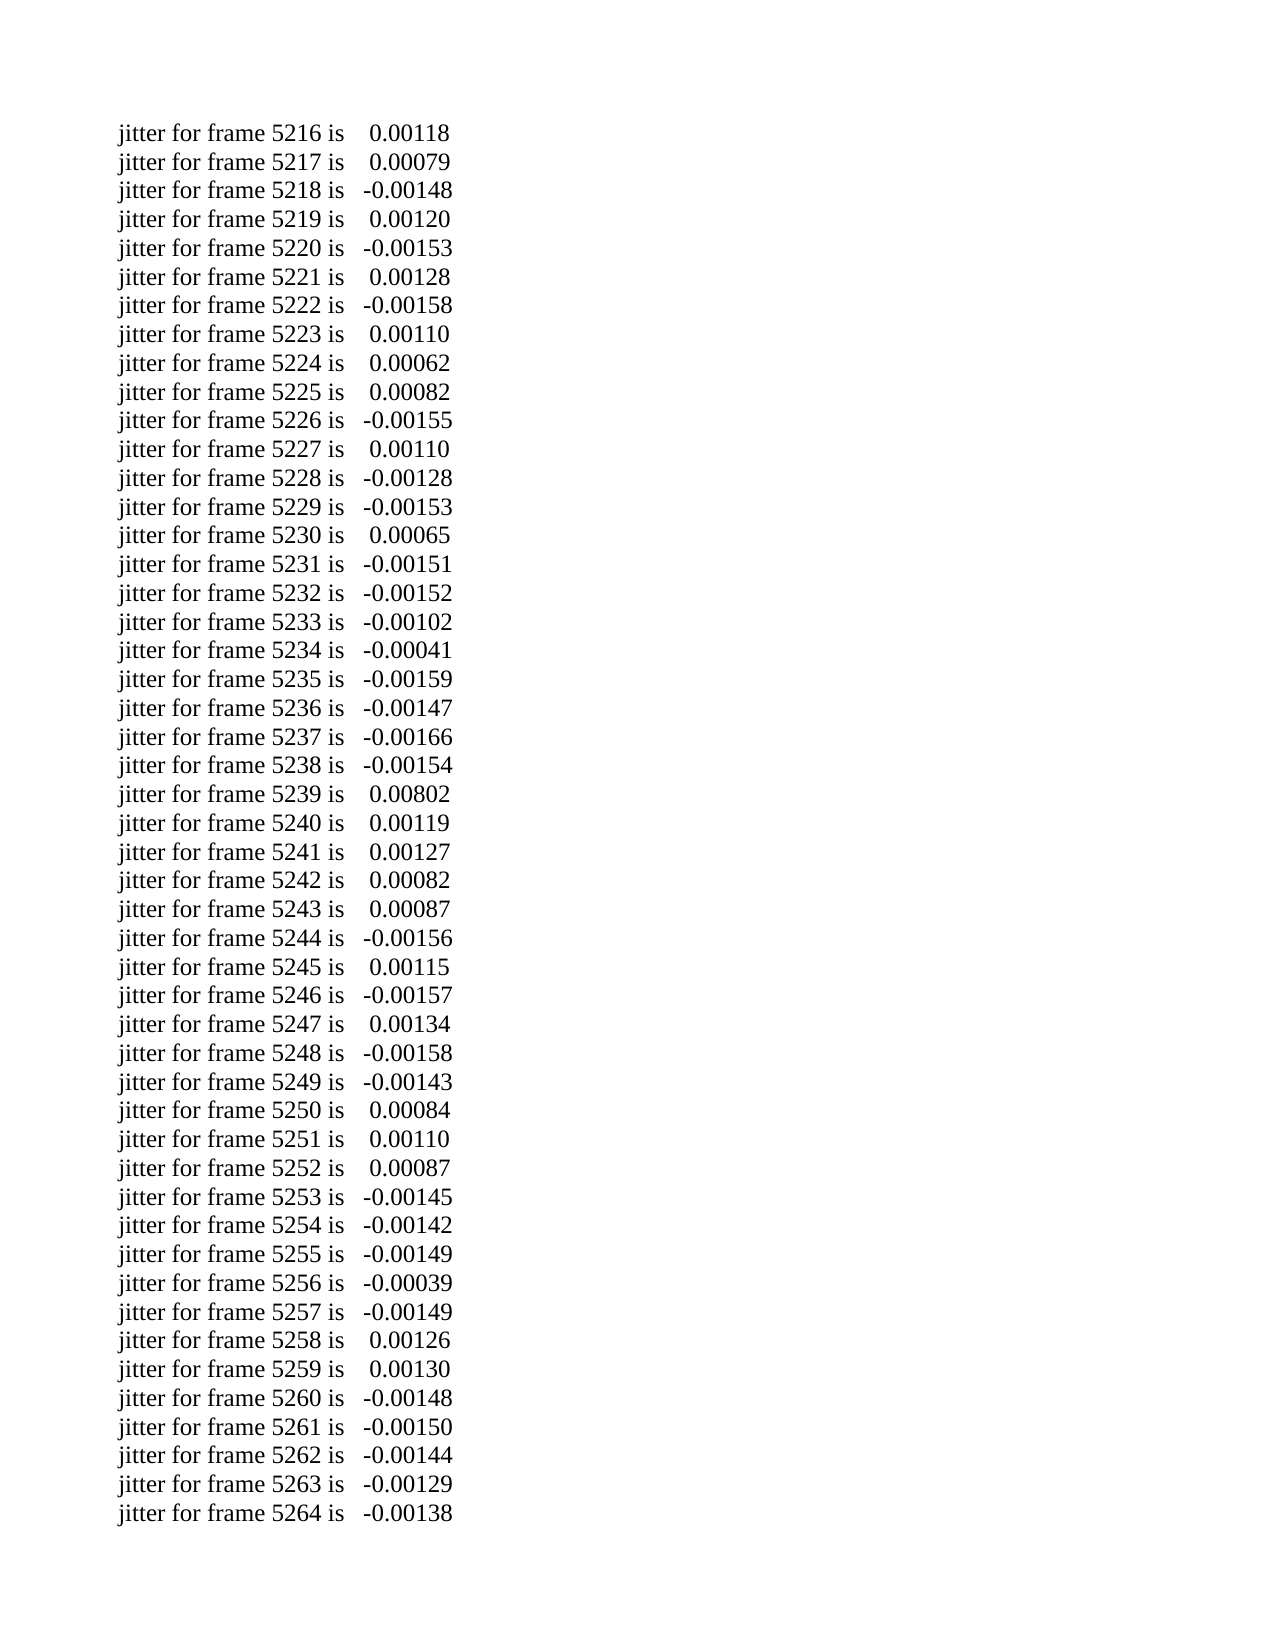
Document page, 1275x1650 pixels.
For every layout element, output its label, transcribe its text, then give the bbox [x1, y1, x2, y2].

text jitter for frame 5224 is 0.00062 [118, 348, 1157, 377]
text jitter for frame 5222 is -0.00158 [118, 291, 1157, 319]
text jitter for frame 5237 is -0.00166 [118, 722, 1157, 751]
text jitter for frame 5216 is 0.00118 [118, 118, 1157, 147]
text jitter for frame 5217 is 0.00079 [118, 147, 1157, 176]
text jitter for frame 5256 is -0.00039 [118, 1268, 1157, 1297]
text jitter for frame 5231 is -0.00151 [118, 549, 1157, 578]
text jitter for frame 5239 is 0.00802 [118, 779, 1157, 808]
text jitter for frame 5264 is -0.00138 [118, 1498, 1157, 1527]
text jitter for frame 5244 is -0.00156 [118, 923, 1157, 952]
text jitter for frame 5241 is 0.00127 [118, 837, 1157, 866]
text jitter for frame 5243 is 0.00087 [118, 894, 1157, 923]
text jitter for frame 5236 is -0.00147 [118, 693, 1157, 722]
text jitter for frame 5250 is 0.00084 [118, 1096, 1157, 1124]
text jitter for frame 5257 is -0.00149 [118, 1297, 1157, 1326]
text jitter for frame 5232 is -0.00152 [118, 578, 1157, 607]
text jitter for frame 5258 is 0.00126 [118, 1326, 1157, 1354]
text jitter for frame 5235 is -0.00159 [118, 664, 1157, 693]
text jitter for frame 5261 is -0.00150 [118, 1412, 1157, 1441]
text jitter for frame 5219 is 0.00120 [118, 204, 1157, 233]
text jitter for frame 5225 is 0.00082 [118, 377, 1157, 406]
text jitter for frame 5234 is -0.00041 [118, 636, 1157, 664]
text jitter for frame 5252 is 0.00087 [118, 1153, 1157, 1182]
text jitter for frame 5226 is -0.00155 [118, 406, 1157, 434]
text jitter for frame 5260 is -0.00148 [118, 1383, 1157, 1412]
text jitter for frame 5245 is 0.00115 [118, 952, 1157, 981]
text jitter for frame 5223 is 0.00110 [118, 319, 1157, 348]
text jitter for frame 5220 is -0.00153 [118, 233, 1157, 262]
text jitter for frame 5233 is -0.00102 [118, 607, 1157, 636]
text jitter for frame 5248 is -0.00158 [118, 1038, 1157, 1067]
text jitter for frame 5227 is 0.00110 [118, 434, 1157, 463]
text jitter for frame 5247 is 0.00134 [118, 1009, 1157, 1038]
text jitter for frame 5254 is -0.00142 [118, 1211, 1157, 1239]
text jitter for frame 5253 is -0.00145 [118, 1182, 1157, 1211]
text jitter for frame 5218 is -0.00148 [118, 176, 1157, 204]
text jitter for frame 5229 is -0.00153 [118, 492, 1157, 521]
text jitter for frame 5221 is 0.00128 [118, 262, 1157, 291]
text jitter for frame 5259 is 0.00130 [118, 1354, 1157, 1383]
text jitter for frame 5240 is 0.00119 [118, 808, 1157, 837]
text jitter for frame 5255 is -0.00149 [118, 1239, 1157, 1268]
text jitter for frame 5242 is 0.00082 [118, 866, 1157, 894]
text jitter for frame 5230 is 0.00065 [118, 521, 1157, 549]
text jitter for frame 5262 is -0.00144 [118, 1441, 1157, 1469]
text jitter for frame 5246 is -0.00157 [118, 981, 1157, 1009]
text jitter for frame 5249 is -0.00143 [118, 1067, 1157, 1096]
text jitter for frame 5228 is -0.00128 [118, 463, 1157, 492]
text jitter for frame 5238 is -0.00154 [118, 751, 1157, 779]
text jitter for frame 5263 is -0.00129 [118, 1469, 1157, 1498]
text jitter for frame 5251 is 0.00110 [118, 1124, 1157, 1153]
